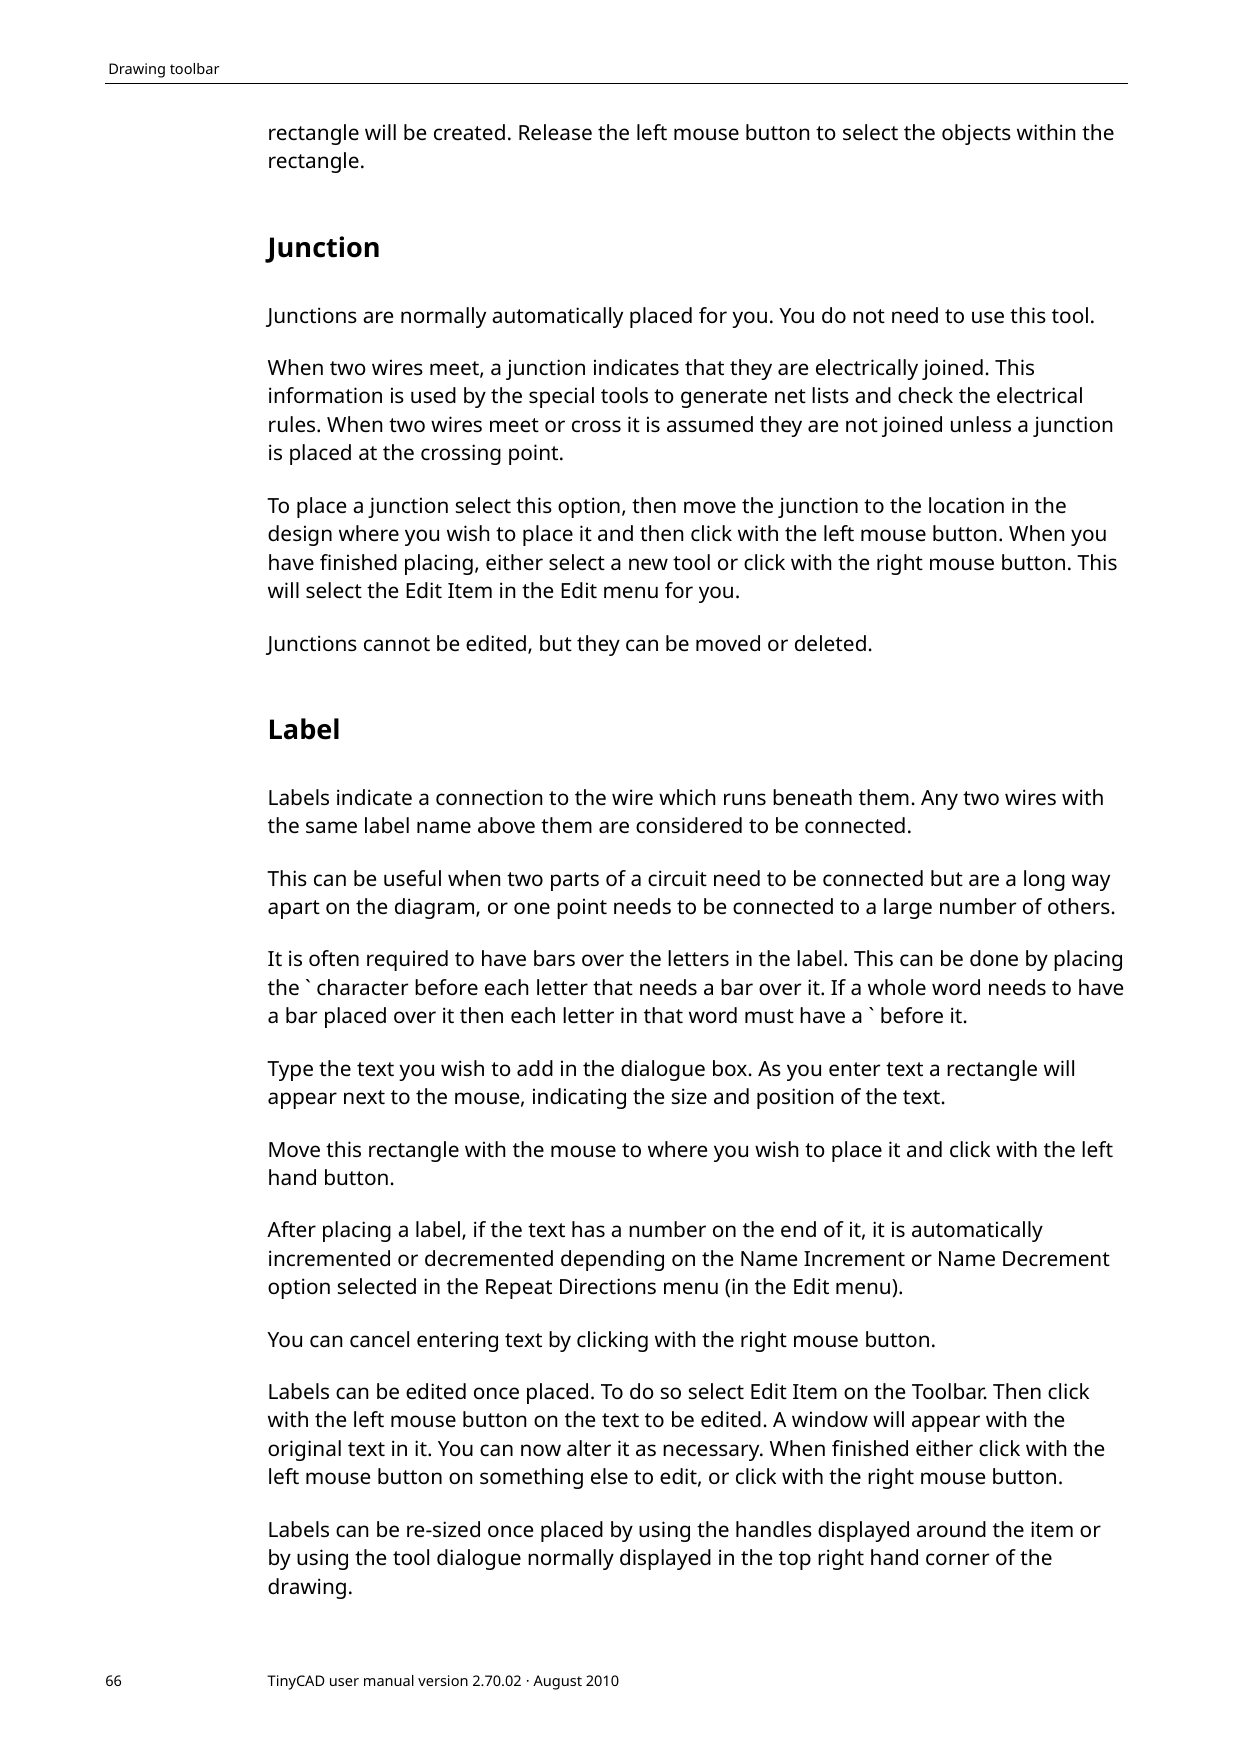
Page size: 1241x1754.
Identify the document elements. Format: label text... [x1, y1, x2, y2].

text Junctions are normally automatically placed for you. You do not need to use this tool. [267, 301, 1128, 329]
text To place a junction select this option, then move the junction to the location in the design where you wish to place it and then click with the left mouse button. When you have finished placing, either select a new tool or click with the right mouse button. This will select the Edit Item in the Edit menu for you. [267, 491, 1128, 605]
subtitle Label [267, 710, 1128, 747]
text After placing a label, if the text has a number on the end of it, it is automatically incremented or decremented depending on the Name Increment or Name Decrement option selected in the Repeat Directions menu (in the Edit menu). [267, 1216, 1128, 1301]
text rectangle will be created. Release the left mouse button to select the objects within the rectangle. [267, 118, 1128, 175]
text You can cancel entering text by clicking with the right mouse button. [267, 1325, 1128, 1353]
text Junctions cannot be edited, but they can be moved or deleted. [267, 629, 1128, 657]
text Type the text you wish to add in the dialogue box. As you enter text a rectangle will appear next to the mouse, indicating the size and position of the text. [267, 1054, 1128, 1111]
text Move this rectangle with the mouse to where you wish to place it and click with the left hand button. [267, 1135, 1128, 1192]
text This can be useful when two parts of a circuit need to be connected but are a long way apart on the diagram, or one point needs to be connected to a large number of others. [267, 864, 1128, 921]
text Labels indicate a connection to the wire which runs beneath them. Any two wires with the same label name above them are considered to be connected. [267, 783, 1128, 840]
text It is often required to have bars over the letters in the label. This can be done by placing the ` character before each letter that needs a bar over it. If a whole word needs to have a bar placed over it then each letter in that word must have a ` before it. [267, 944, 1128, 1030]
text Labels can be re-sized once placed by using the handles displayed around the item or by using the tool dialogue normally displayed in the top right hand corner of the drawing. [267, 1515, 1128, 1600]
subtitle Junction [267, 228, 1128, 265]
text When two wires meet, a junction indicates that they are electrically joined. This information is used by the special tools to generate net lists and check the electrical rules. When two wires meet or cross it is assumed they are not joined unless a junction is placed at the crossing point. [267, 353, 1128, 467]
text Labels can be edited once placed. To do so select Edit Item on the Toolbar. Then click with the left mouse button on the text to be edited. A window will appear with the original text in it. You can now alter it as necessary. When finished either click with the left mouse button on something else to edit, or click with the right mouse button. [267, 1377, 1128, 1491]
